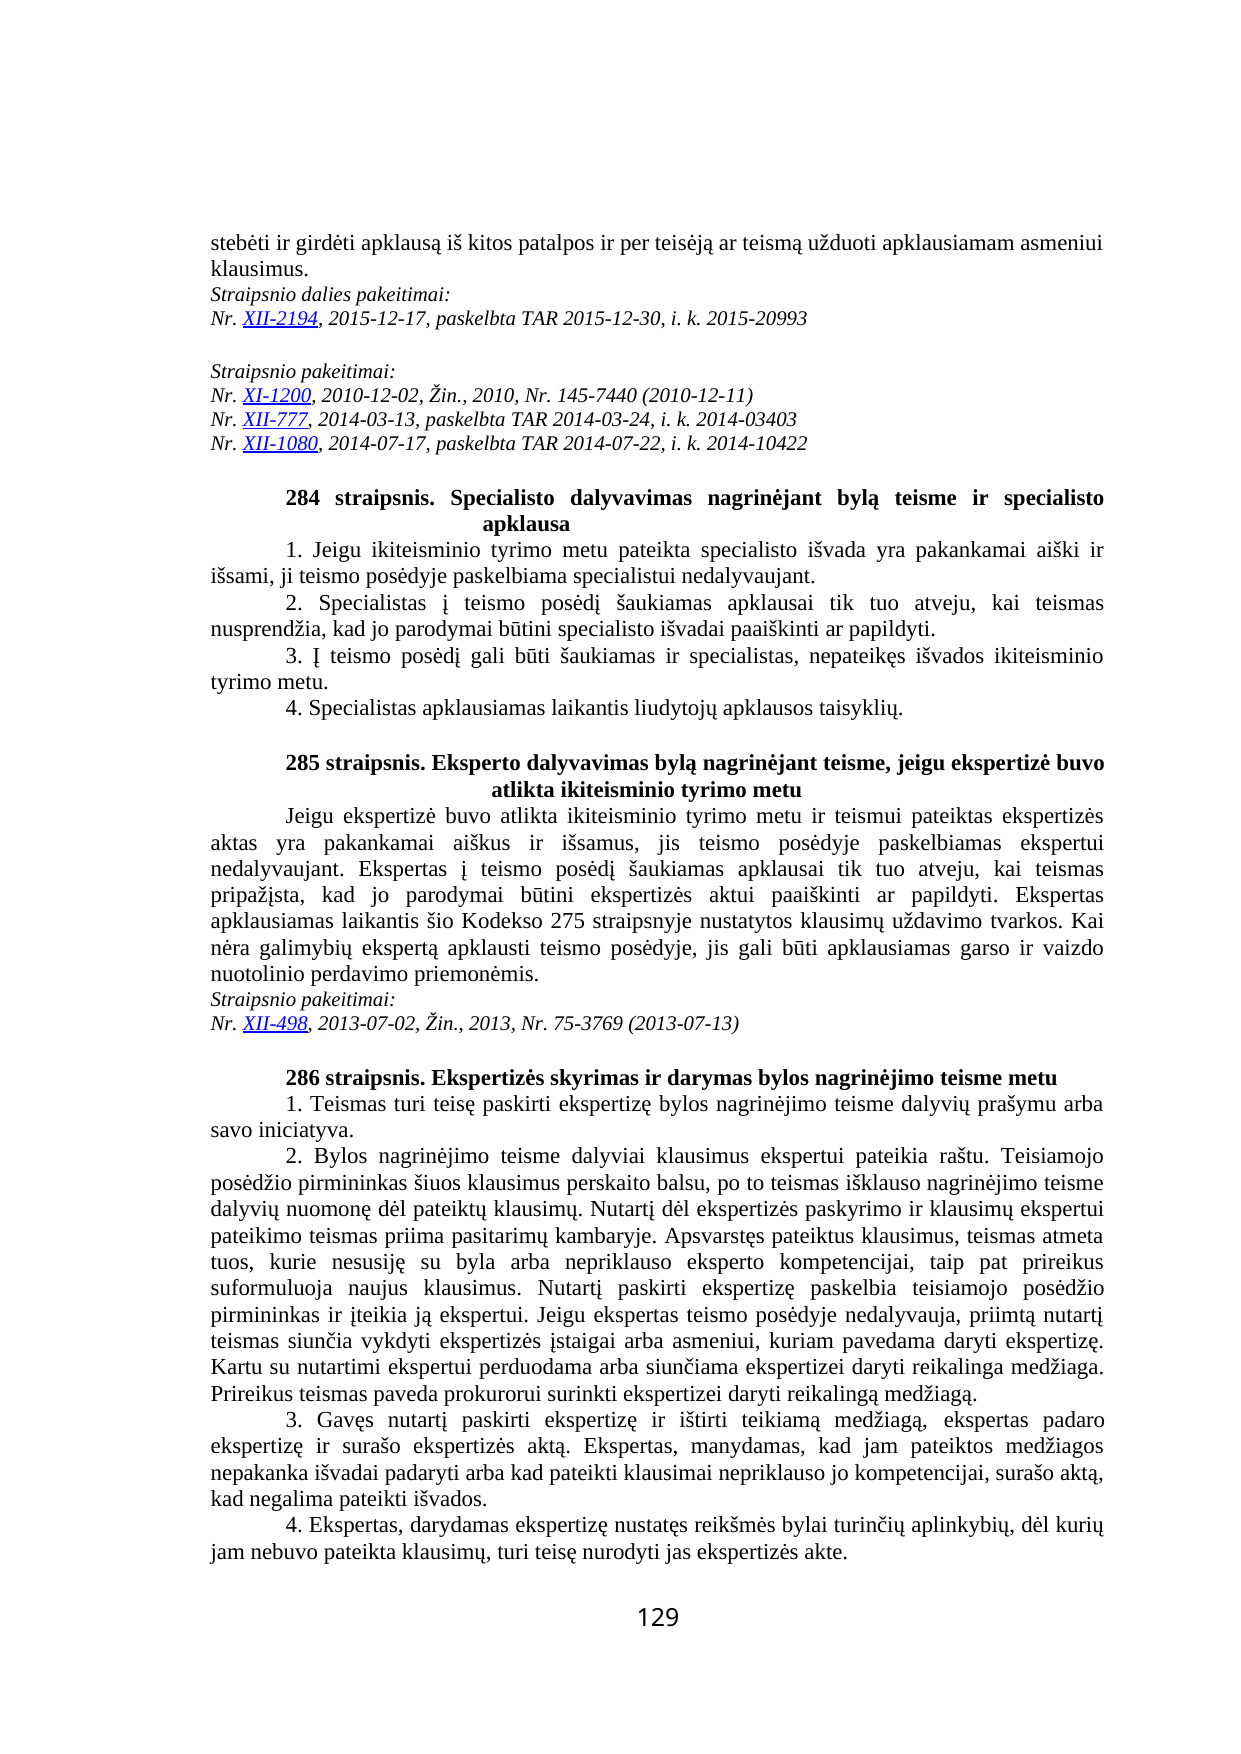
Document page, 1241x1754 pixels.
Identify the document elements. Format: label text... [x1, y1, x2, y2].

text stebėti ir girdėti apklausą iš kitos patalpos ir per teisėją ar teismą užduoti apklausiamam asmeniui klausimus. [210, 229, 1105, 282]
text Nr. XI-1200, 2010-12-02, Žin., 2010, Nr. 145-7440 (2010-12-11) [210, 383, 1105, 407]
text Straipsnio pakeitimai: [210, 987, 1105, 1011]
text Straipsnio pakeitimai: [210, 358, 1105, 383]
text 284 straipsnis. Specialisto dalyvavimas nagrinėjant bylą teisme ir specialisto apklausa [285, 483, 1105, 536]
text 1. Teismas turi teisę paskirti ekspertizę bylos nagrinėjimo teisme dalyvių prašymu arba savo iniciatyva. [210, 1090, 1105, 1143]
text Nr. XII-498, 2013-07-02, Žin., 2013, Nr. 75-3769 (2013-07-13) [210, 1011, 1105, 1035]
text Nr. XII-777, 2014-03-13, paskelbta TAR 2014-03-24, i. k. 2014-03403 [210, 407, 1105, 431]
text Nr. XII-2194, 2015-12-17, paskelbta TAR 2015-12-30, i. k. 2015-20993 [210, 306, 1105, 330]
text 2. Specialistas į teismo posėdį šaukiamas apklausai tik tuo atveju, kai teismas nusprendžia, kad jo parodymai būtini specialisto išvadai paaiškinti ar papildyti. [210, 589, 1105, 642]
text 3. Gavęs nutartį paskirti ekspertizę ir ištirti teikiamą medžiagą, ekspertas padaro ekspertizę ir surašo ekspertizės aktą. Ekspertas, manydamas, kad jam pateiktos medžiagos nepakanka išvadai padaryti arba kad pateikti klausimai nepriklauso jo kompetencijai, surašo aktą, kad negalima pateikti išvados. [210, 1406, 1105, 1512]
text 1. Jeigu ikiteisminio tyrimo metu pateikta specialisto išvada yra pakankamai aiški ir išsami, ji teismo posėdyje paskelbiama specialistui nedalyvaujant. [210, 536, 1105, 589]
text 3. Į teismo posėdį gali būti šaukiamas ir specialistas, nepateikęs išvados ikiteisminio tyrimo metu. [210, 642, 1105, 694]
text 4. Ekspertas, darydamas ekspertizę nustatęs reikšmės bylai turinčių aplinkybių, dėl kurių jam nebuvo pateikta klausimų, turi teisę nurodyti jas ekspertizės akte. [210, 1512, 1105, 1564]
text Jeigu ekspertizė buvo atlikta ikiteisminio tyrimo metu ir teismui pateiktas ekspertizės aktas yra pakankamai aiškus ir išsamus, jis teismo posėdyje paskelbiamas ekspertui nedalyvaujant. Ekspertas į teismo posėdį šaukiamas apklausai tik tuo atveju, kai teismas pripažįsta, kad jo parodymai būtini ekspertizės aktui paaiškinti ar papildyti. Ekspertas apklausiamas laikantis šio Kodekso 275 straipsnyje nustatytos klausimų uždavimo tvarkos. Kai nėra galimybių ekspertą apklausti teismo posėdyje, jis gali būti apklausiamas garso ir vaizdo nuotolinio perdavimo priemonėmis. [210, 802, 1105, 987]
text 286 straipsnis. Ekspertizės skyrimas ir darymas bylos nagrinėjimo teisme metu [285, 1063, 1105, 1090]
text 2. Bylos nagrinėjimo teisme dalyviai klausimus ekspertui pateikia raštu. Teisiamojo posėdžio pirmininkas šiuos klausimus perskaito balsu, po to teismas išklauso nagrinėjimo teisme dalyvių nuomonę dėl pateiktų klausimų. Nutartį dėl ekspertizės paskyrimo ir klausimų ekspertui pateikimo teismas priima pasitarimų kambaryje. Apsvarstęs pateiktus klausimus, teismas atmeta tuos, kurie nesusiję su byla arba nepriklauso eksperto kompetencijai, taip pat prireikus suformuluoja naujus klausimus. Nutartį paskirti ekspertizę paskelbia teisiamojo posėdžio pirmininkas ir įteikia ją ekspertui. Jeigu ekspertas teismo posėdyje nedalyvauja, priimtą nutartį teismas siunčia vykdyti ekspertizės įstaigai arba asmeniui, kuriam pavedama daryti ekspertizę. Kartu su nutartimi ekspertui perduodama arba siunčiama ekspertizei daryti reikalinga medžiaga. Prireikus teismas paveda prokurorui surinkti ekspertizei daryti reikalingą medžiagą. [210, 1143, 1105, 1406]
text 285 straipsnis. Eksperto dalyvavimas bylą nagrinėjant teisme, jeigu ekspertizė buvo atlikta ikiteisminio tyrimo metu [285, 749, 1105, 802]
text Nr. XII-1080, 2014-07-17, paskelbta TAR 2014-07-22, i. k. 2014-10422 [210, 431, 1105, 455]
text Straipsnio dalies pakeitimai: [210, 282, 1105, 306]
text 4. Specialistas apklausiamas laikantis liudytojų apklausos taisyklių. [210, 694, 1105, 721]
